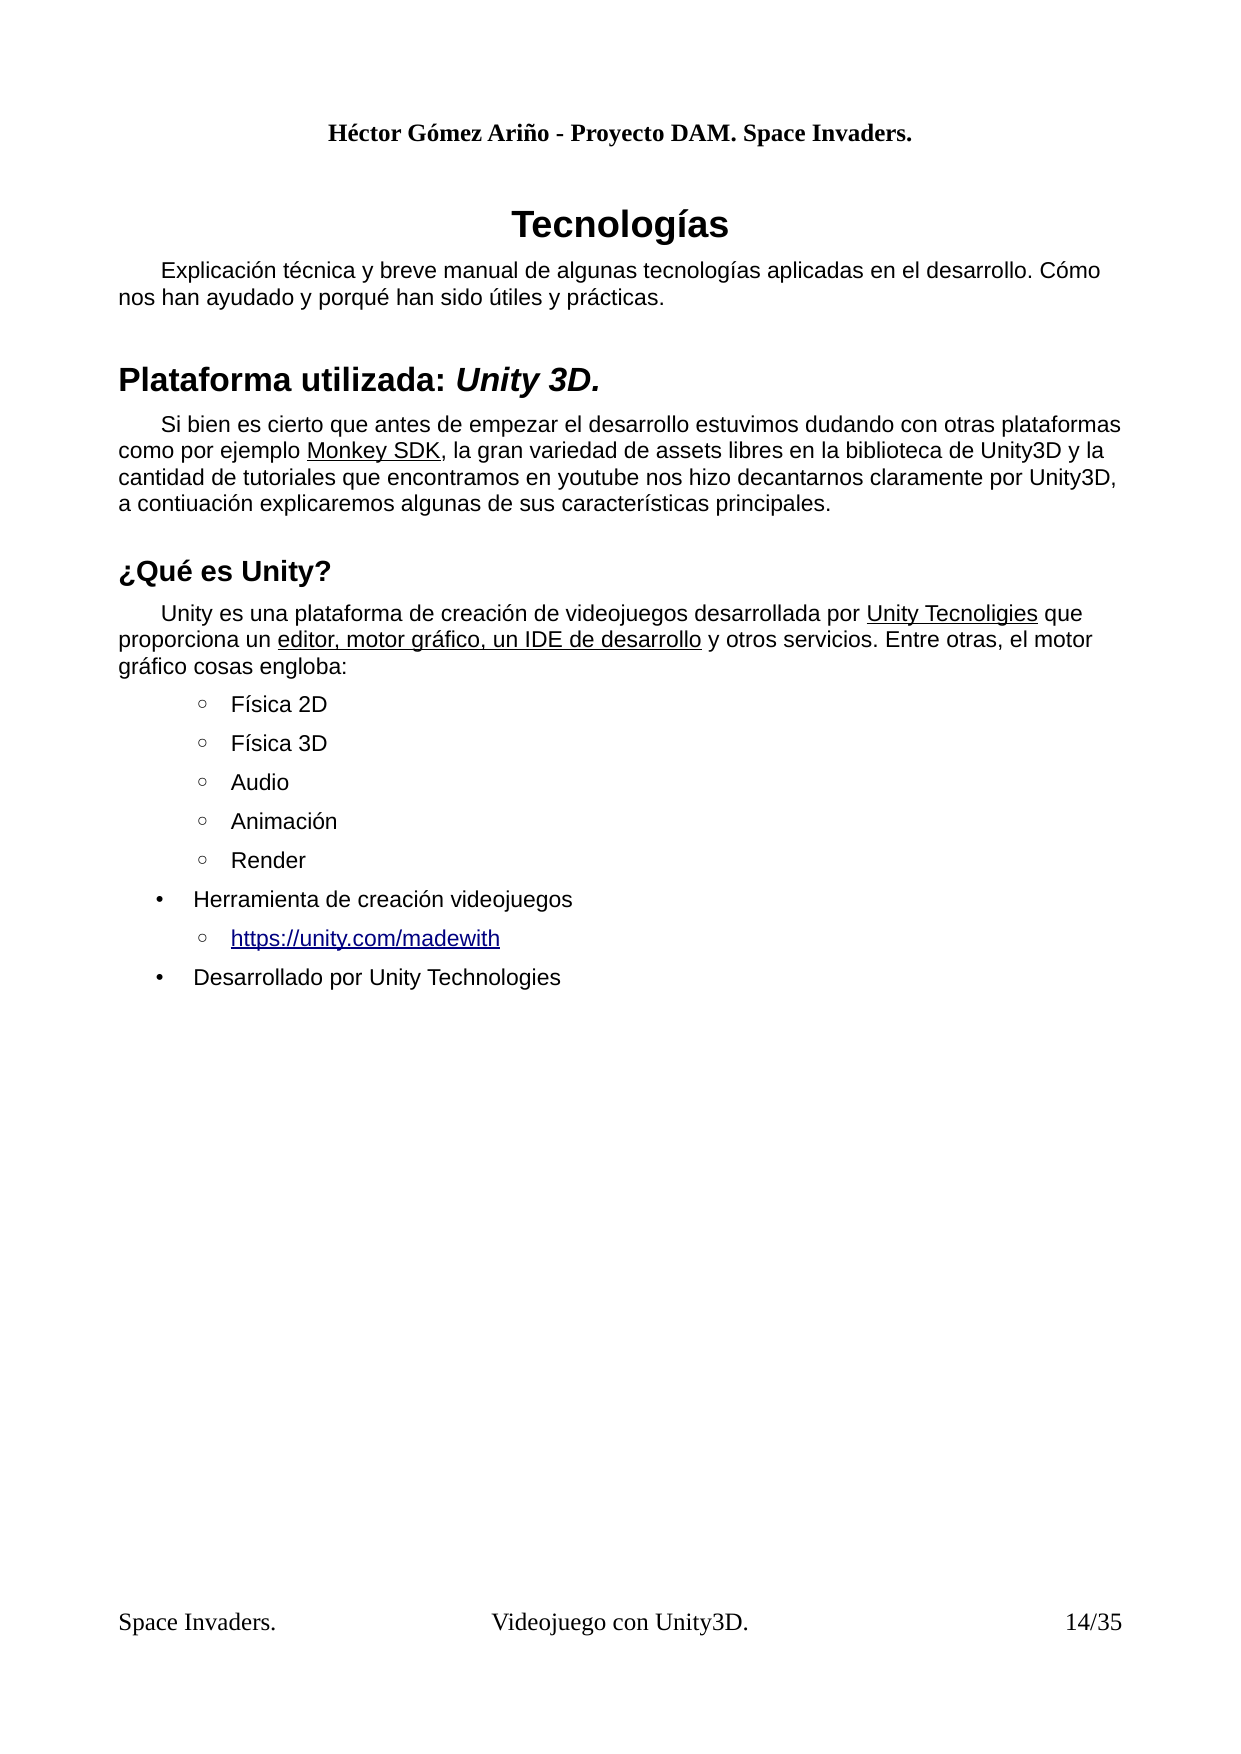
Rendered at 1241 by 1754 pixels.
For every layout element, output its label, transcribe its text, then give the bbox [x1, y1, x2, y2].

subtitle ¿Qué es Unity? [118, 554, 1122, 587]
list Física 2D [193, 691, 1122, 718]
subtitle Tecnologías [118, 201, 1122, 245]
text Unity es una plataforma de creación de videojuegos desarrollada por Unity Tecnoligies que proporciona un editor, motor gráfico, un IDE de desarrollo y otros servicios. Entre otras, el motor gráfico cosas engloba: [118, 600, 1122, 679]
list Render [193, 847, 1122, 873]
list https://unity.com/madewith [193, 924, 1122, 951]
list Audio [193, 769, 1122, 796]
list Herramienta de creación videojuegos [156, 886, 1122, 912]
text Explicación técnica y breve manual de algunas tecnologías aplicadas en el desarrollo. Cómo nos han ayudado y porqué han sido útiles y prácticas. [118, 257, 1122, 310]
list Animación [193, 808, 1122, 834]
text Si bien es cierto que antes de empezar el desarrollo estuvimos dudando con otras plataformas como por ejemplo Monkey SDK, la gran variedad de assets libres en la biblioteca de Unity3D y la cantidad de tutoriales que encontramos en youtube nos hizo decantarnos claramente por Unity3D, a contiuación explicaremos algunas de sus características principales. [118, 411, 1122, 516]
list Desarrollado por Unity Technologies [156, 963, 1122, 990]
subtitle Plataforma utilizada: Unity 3D. [118, 360, 1122, 398]
list Física 3D [193, 730, 1122, 757]
